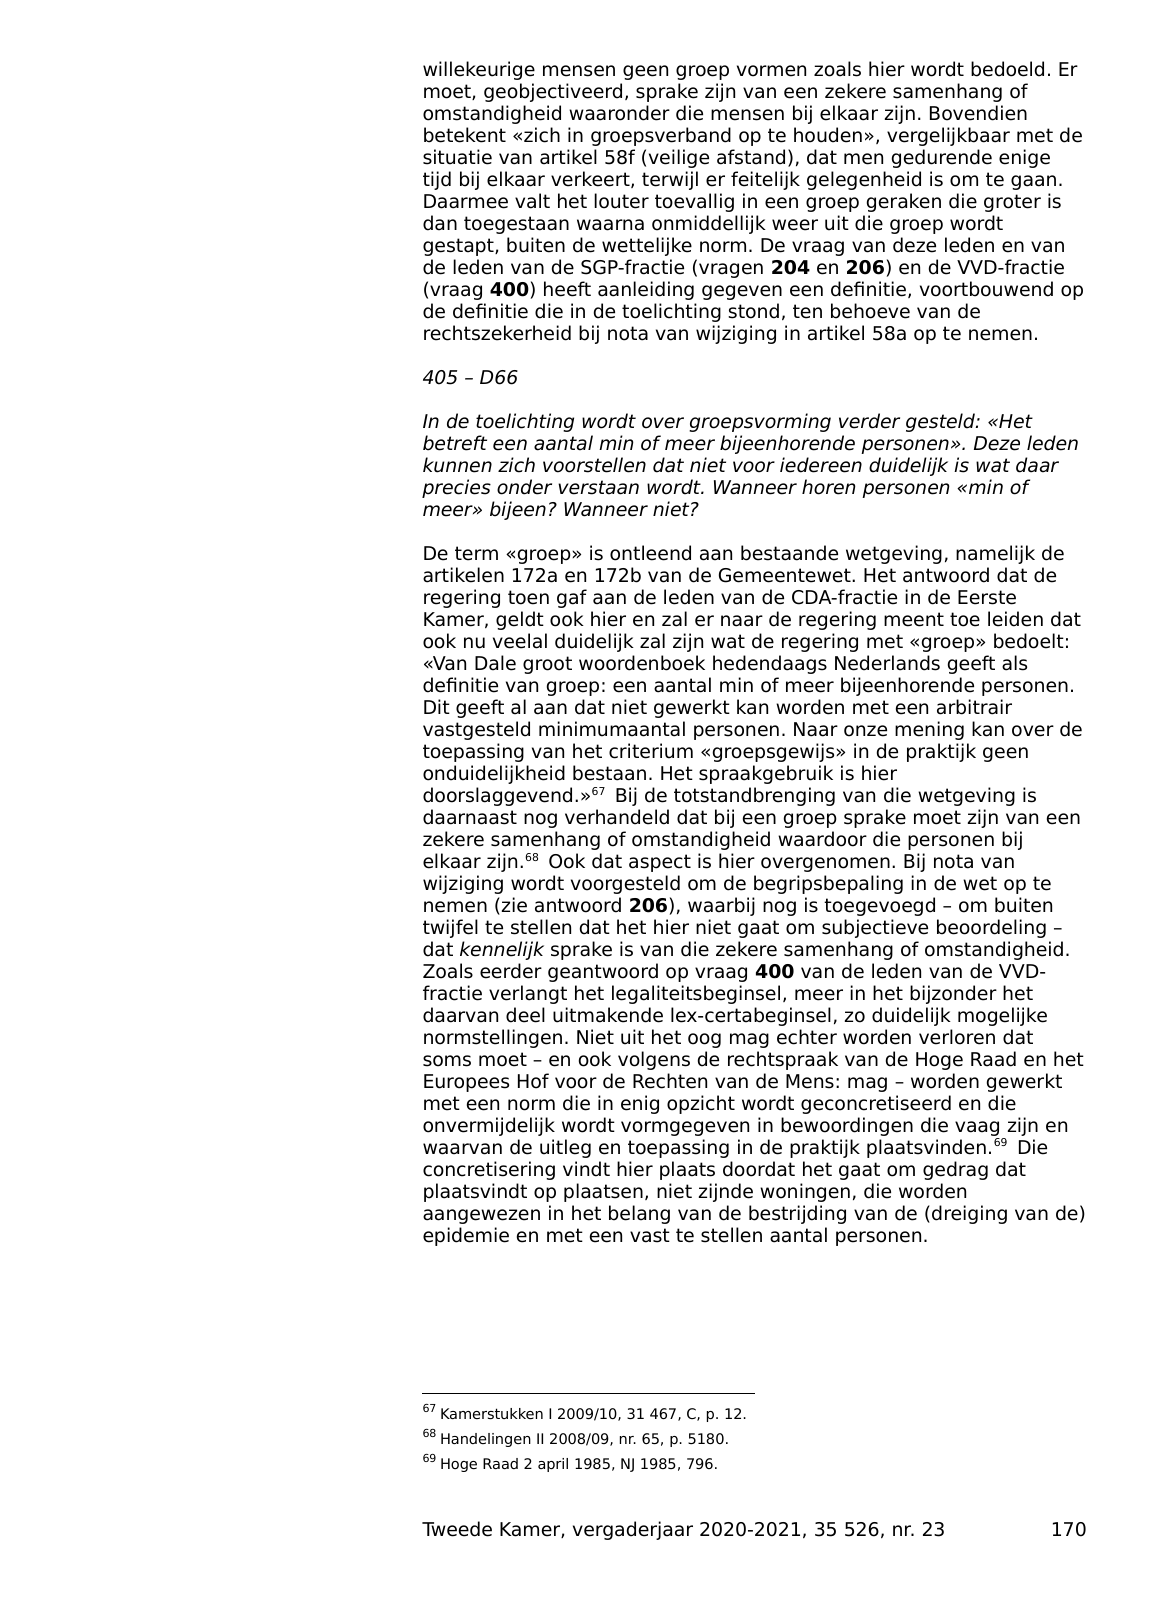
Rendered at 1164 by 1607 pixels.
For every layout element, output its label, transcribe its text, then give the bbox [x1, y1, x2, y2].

text Handelingen II 2008/09, nr. 65, p. 5180. [422, 1427, 1087, 1449]
text Kamerstukken I 2009/10, 31 467, C, p. 12. [422, 1402, 1087, 1424]
text Hoge Raad 2 april 1985, NJ 1985, 796. [422, 1452, 1087, 1474]
text willekeurige mensen geen groep vormen zoals hier wordt bedoeld. Er moet, geobjectiveerd, sprake zijn van een zekere samenhang of omstandigheid waaronder die mensen bij elkaar zijn. Bovendien betekent «zich in groepsverband op te houden», vergelijkbaar met de situatie van artikel 58f (veilige afstand), dat men gedurende enige tijd bij elkaar verkeert, terwijl er feitelijk gelegenheid is om te gaan. Daarmee valt het louter toevallig in een groep geraken die groter is dan toegestaan waarna onmiddellijk weer uit die groep wordt gestapt, buiten de wettelijke norm. De vraag van deze leden en van de leden van de SGP-fractie (vragen 204 en 206) en de VVD-fractie (vraag 400) heeft aanleiding gegeven een definitie, voortbouwend op de definitie die in de toelichting stond, ten behoeve van de rechtszekerheid bij nota van wijziging in artikel 58a op te nemen. [422, 59, 1087, 345]
text In de toelichting wordt over groepsvorming verder gesteld: «Het betreft een aantal min of meer bijeenhorende personen». Deze leden kunnen zich voorstellen dat niet voor iedereen duidelijk is wat daar precies onder verstaan wordt. Wanneer horen personen «min of meer» bijeen? Wanneer niet? [422, 411, 1087, 521]
subtitle 405 – D66 [422, 367, 1087, 389]
text De term «groep» is ontleend aan bestaande wetgeving, namelijk de artikelen 172a en 172b van de Gemeentewet. Het antwoord dat de regering toen gaf aan de leden van de CDA-fractie in de Eerste Kamer, geldt ook hier en zal er naar de regering meent toe leiden dat ook nu veelal duidelijk zal zijn wat de regering met «groep» bedoelt: «Van Dale groot woordenboek hedendaags Nederlands geeft als definitie van groep: een aantal min of meer bijeenhorende personen. Dit geeft al aan dat niet gewerkt kan worden met een arbitrair vastgesteld minimumaantal personen. Naar onze mening kan over de toepassing van het criterium «groepsgewijs» in de praktijk geen onduidelijkheid bestaan. Het spraakgebruik is hier doorslaggevend.» Bij de totstandbrenging van die wetgeving is daarnaast nog verhandeld dat bij een groep sprake moet zijn van een zekere samenhang of omstandigheid waardoor die personen bij elkaar zijn. Ook dat aspect is hier overgenomen. Bij nota van wijziging wordt voorgesteld om de begripsbepaling in de wet op te nemen (zie antwoord 206), waarbij nog is toegevoegd – om buiten twijfel te stellen dat het hier niet gaat om subjectieve beoordeling – dat kennelijk sprake is van die zekere samenhang of omstandigheid. Zoals eerder geantwoord op vraag 400 van de leden van de VVD-fractie verlangt het legaliteitsbeginsel, meer in het bijzonder het daarvan deel uitmakende lex-certabeginsel, zo duidelijk mogelijke normstellingen. Niet uit het oog mag echter worden verloren dat soms moet – en ook volgens de rechtspraak van de Hoge Raad en het Europees Hof voor de Rechten van de Mens: mag – worden gewerkt met een norm die in enig opzicht wordt geconcretiseerd en die onvermijdelijk wordt vormgegeven in bewoordingen die vaag zijn en waarvan de uitleg en toepassing in de praktijk plaatsvinden. Die concretisering vindt hier plaats doordat het gaat om gedrag dat plaatsvindt op plaatsen, niet zijnde woningen, die worden aangewezen in het belang van de bestrijding van de (dreiging van de) epidemie en met een vast te stellen aantal personen. [422, 543, 1087, 1247]
